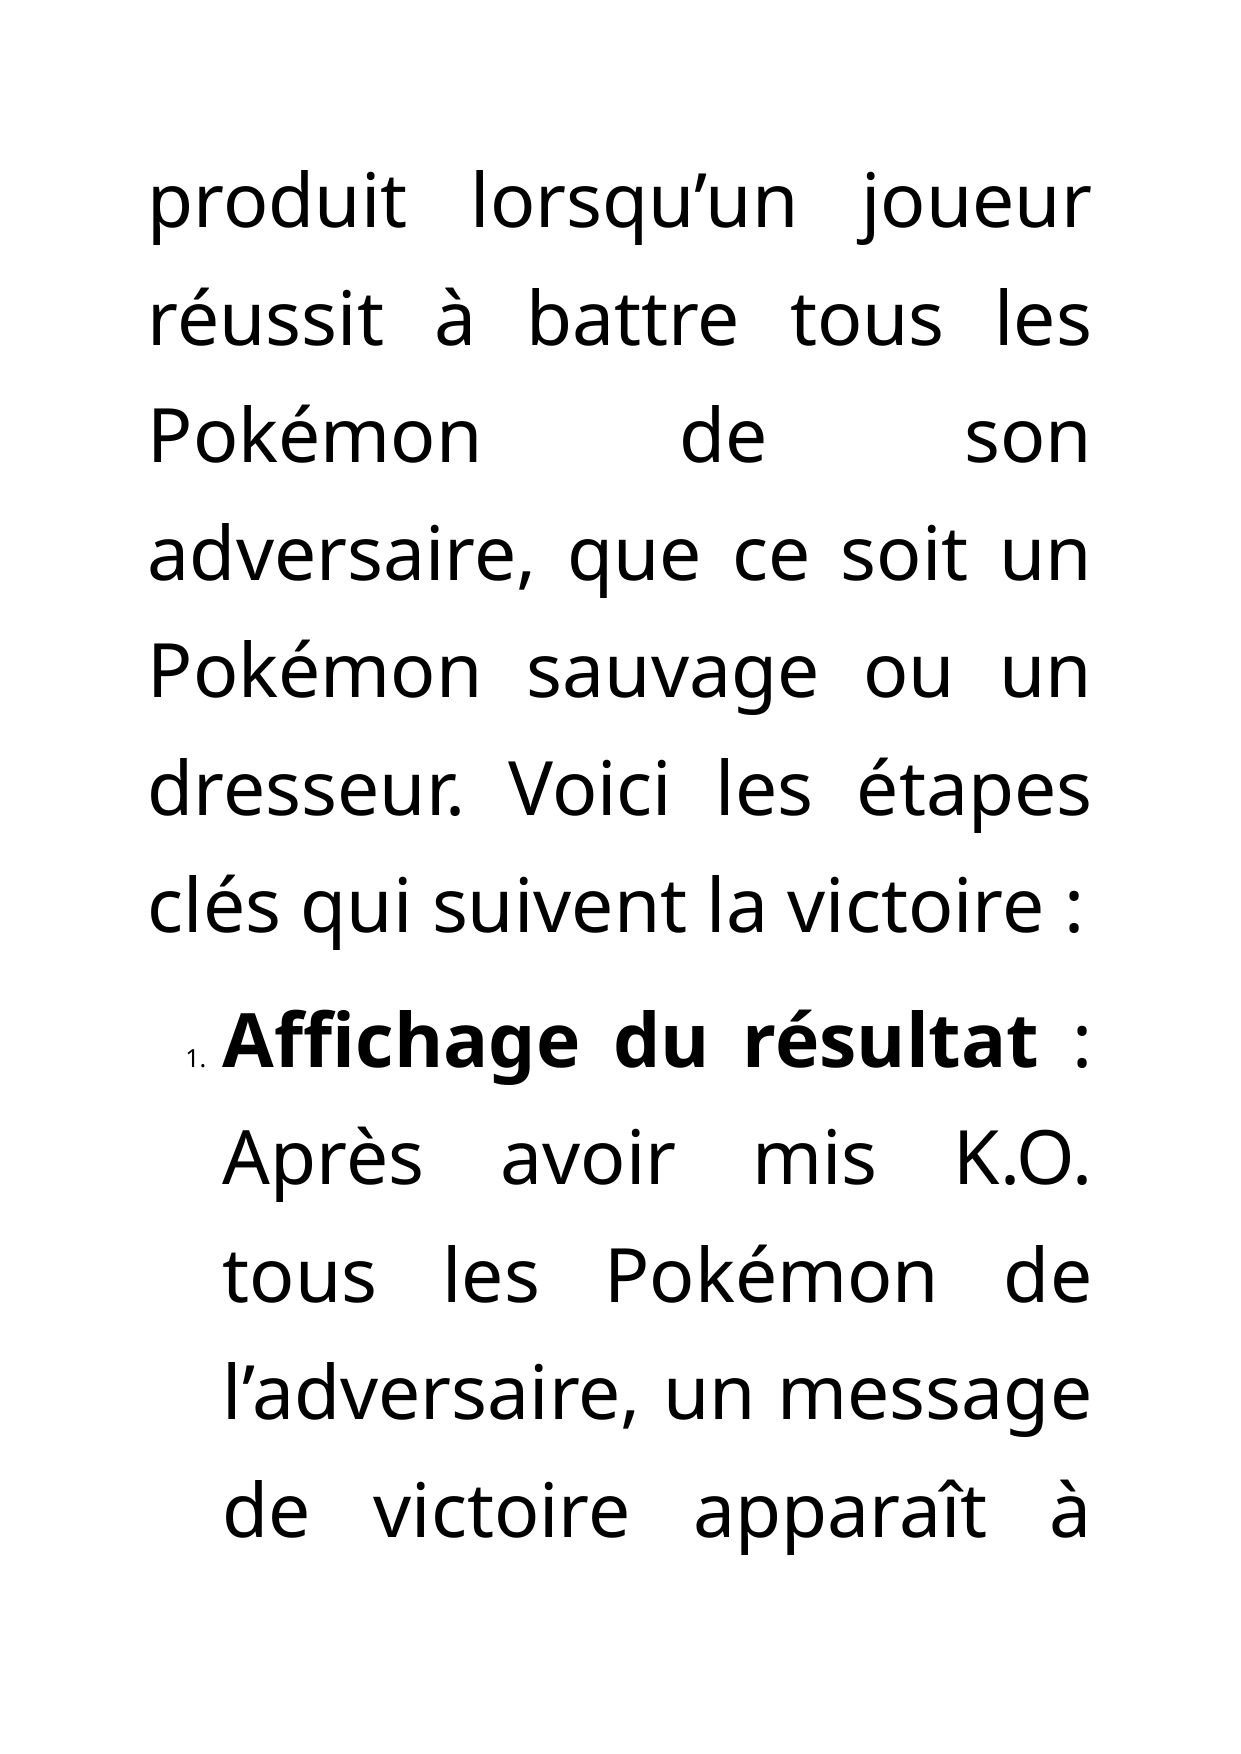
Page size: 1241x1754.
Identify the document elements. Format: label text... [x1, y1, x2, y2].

text produit lorsqu’un joueur réussit à battre tous les Pokémon de son adversaire, que ce soit un Pokémon sauvage ou un dresseur. Voici les étapes clés qui suivent la victoire : [148, 148, 1093, 955]
list Affichage du résultat : Après avoir mis K.O. tous les Pokémon de l’adversaire, un message de victoire apparaît à [185, 987, 1093, 1559]
